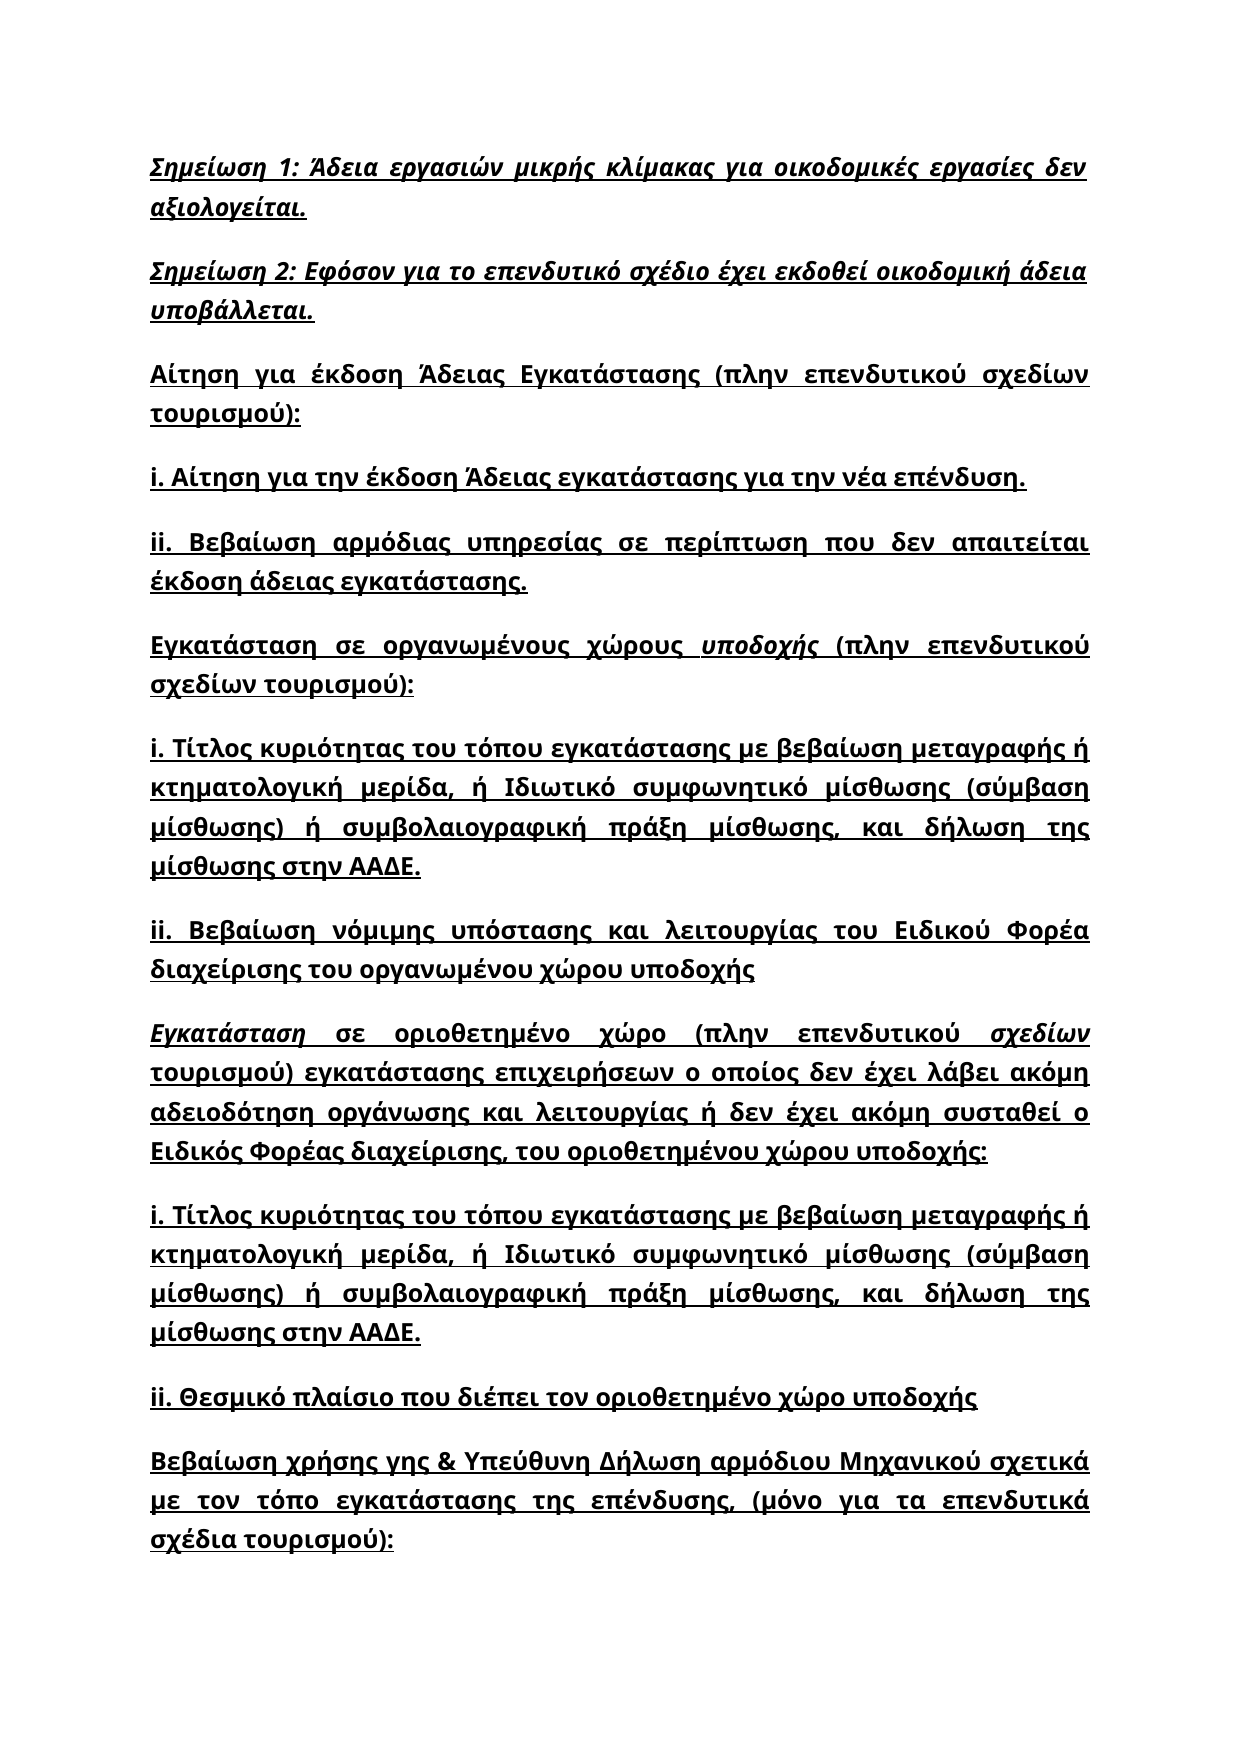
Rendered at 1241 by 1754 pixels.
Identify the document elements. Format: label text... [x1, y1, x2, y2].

text αδειοδότηση οργάνωσης και λειτουργίας ή δεν έχει ακόμη συσταθεί ο [150, 1086, 1090, 1123]
text Σημείωση 2: Εφόσον για το επενδυτικό σχέδιο έχει εκδοθεί οικοδομική άδεια υποβάλλεται. [150, 253, 1090, 327]
text μίσθωσης στην ΑΑΔΕ. [150, 1307, 1090, 1349]
text σχέδια τουρισμού): [150, 1513, 1090, 1556]
text Βεβαίωση χρήσης γης & Υπεύθυνη Δήλωση αρμόδιου Μηχανικού σχετικά [150, 1443, 1090, 1472]
text i. Τίτλος κυριότητας του τόπου εγκατάστασης με βεβαίωση μεταγραφής ή [150, 731, 1090, 760]
text ii. Θεσμικό πλαίσιο που διέπει τον οριοθετημένο χώρο υποδοχής [150, 1379, 1090, 1413]
text έκδοση άδειας εγκατάστασης. [150, 555, 1090, 597]
text ii. Βεβαίωση αρμόδιας υπηρεσίας σε περίπτωση που δεν απαιτείται [150, 524, 1090, 553]
text Εγκατάσταση σε οργανωμένους χώρους υποδοχής (πλην επενδυτικού [150, 627, 1090, 656]
text μίσθωσης) ή συμβολαιογραφική πράξη μίσθωσης, και δήλωση της [150, 801, 1090, 838]
text Εγκατάσταση σε οριοθετημένο χώρο (πλην επενδυτικού σχεδίων [150, 1016, 1090, 1045]
text κτηματολογική μερίδα, ή Ιδιωτικό συμφωνητικό μίσθωσης (σύμβαση [150, 762, 1090, 799]
text τουρισμού): [150, 387, 1090, 430]
text μίσθωσης στην ΑΑΔΕ. [150, 840, 1090, 882]
text σχεδίων τουρισμού): [150, 657, 1090, 701]
text μίσθωσης) ή συμβολαιογραφική πράξη μίσθωσης, και δήλωση της [150, 1267, 1090, 1305]
text Ειδικός Φορέας διαχείρισης, του οριοθετημένου χώρου υποδοχής: [150, 1125, 1090, 1167]
text ii. Βεβαίωση νόμιμης υπόστασης και λειτουργίας του Ειδικού Φορέα [150, 912, 1090, 941]
text i. Τίτλος κυριότητας του τόπου εγκατάστασης με βεβαίωση μεταγραφής ή [150, 1197, 1090, 1226]
text διαχείρισης του οργανωμένου χώρου υποδοχής [150, 943, 1090, 986]
text κτηματολογική μερίδα, ή Ιδιωτικό συμφωνητικό μίσθωσης (σύμβαση [150, 1228, 1090, 1266]
text τουρισμού) εγκατάστασης επιχειρήσεων ο οποίος δεν έχει λάβει ακόμη [150, 1047, 1090, 1084]
text με τον τόπο εγκατάστασης της επένδυσης, (μόνο για τα επενδυτικά [150, 1474, 1090, 1511]
text i. Αίτηση για την έκδοση Άδειας εγκατάστασης για την νέα επένδυση. [150, 460, 1090, 494]
text Αίτηση για έκδοση Άδειας Εγκατάστασης (πλην επενδυτικού σχεδίων [150, 357, 1090, 386]
text Σημείωση 1: Άδεια εργασιών μικρής κλίμακας για οικοδομικές εργασίες δεν αξιολογείται. [150, 150, 1090, 223]
